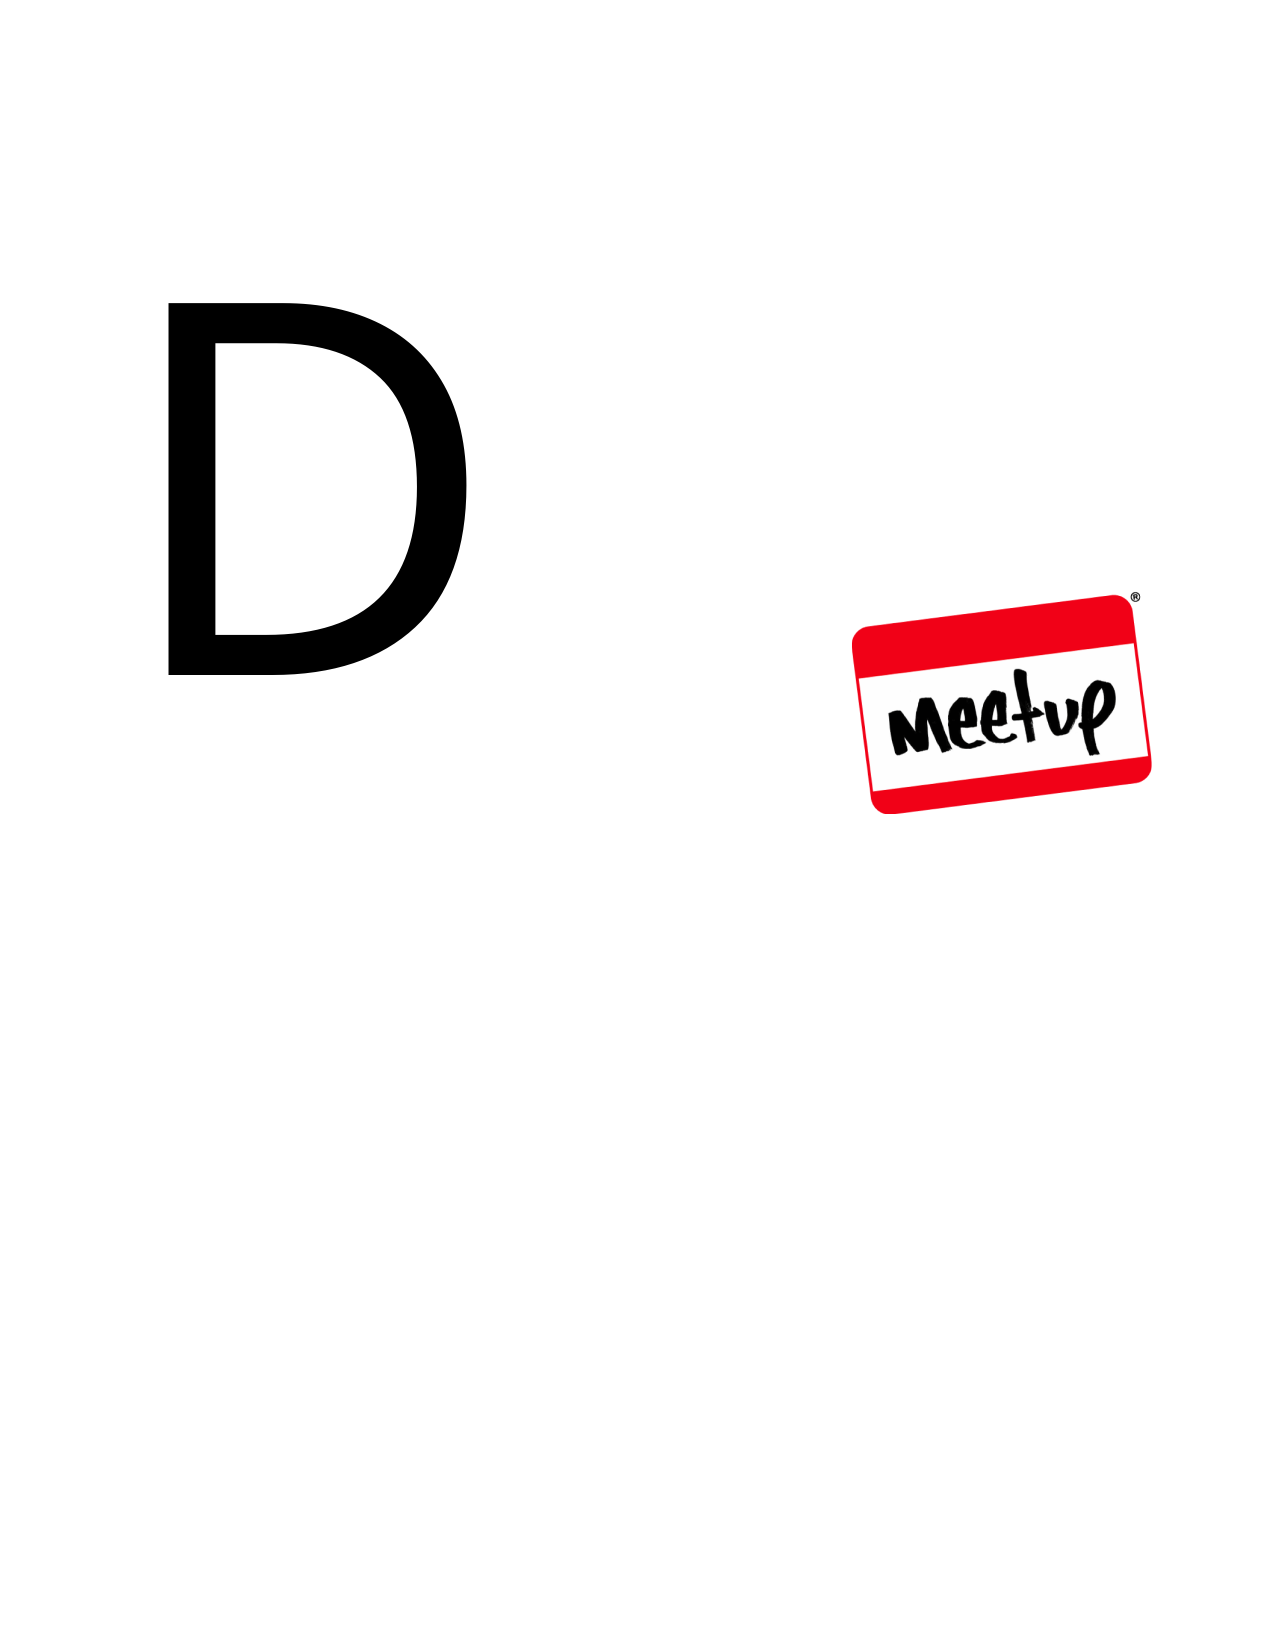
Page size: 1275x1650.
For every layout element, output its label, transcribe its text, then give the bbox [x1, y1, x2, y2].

picture [851, 591, 1152, 814]
text D [118, 118, 1157, 827]
